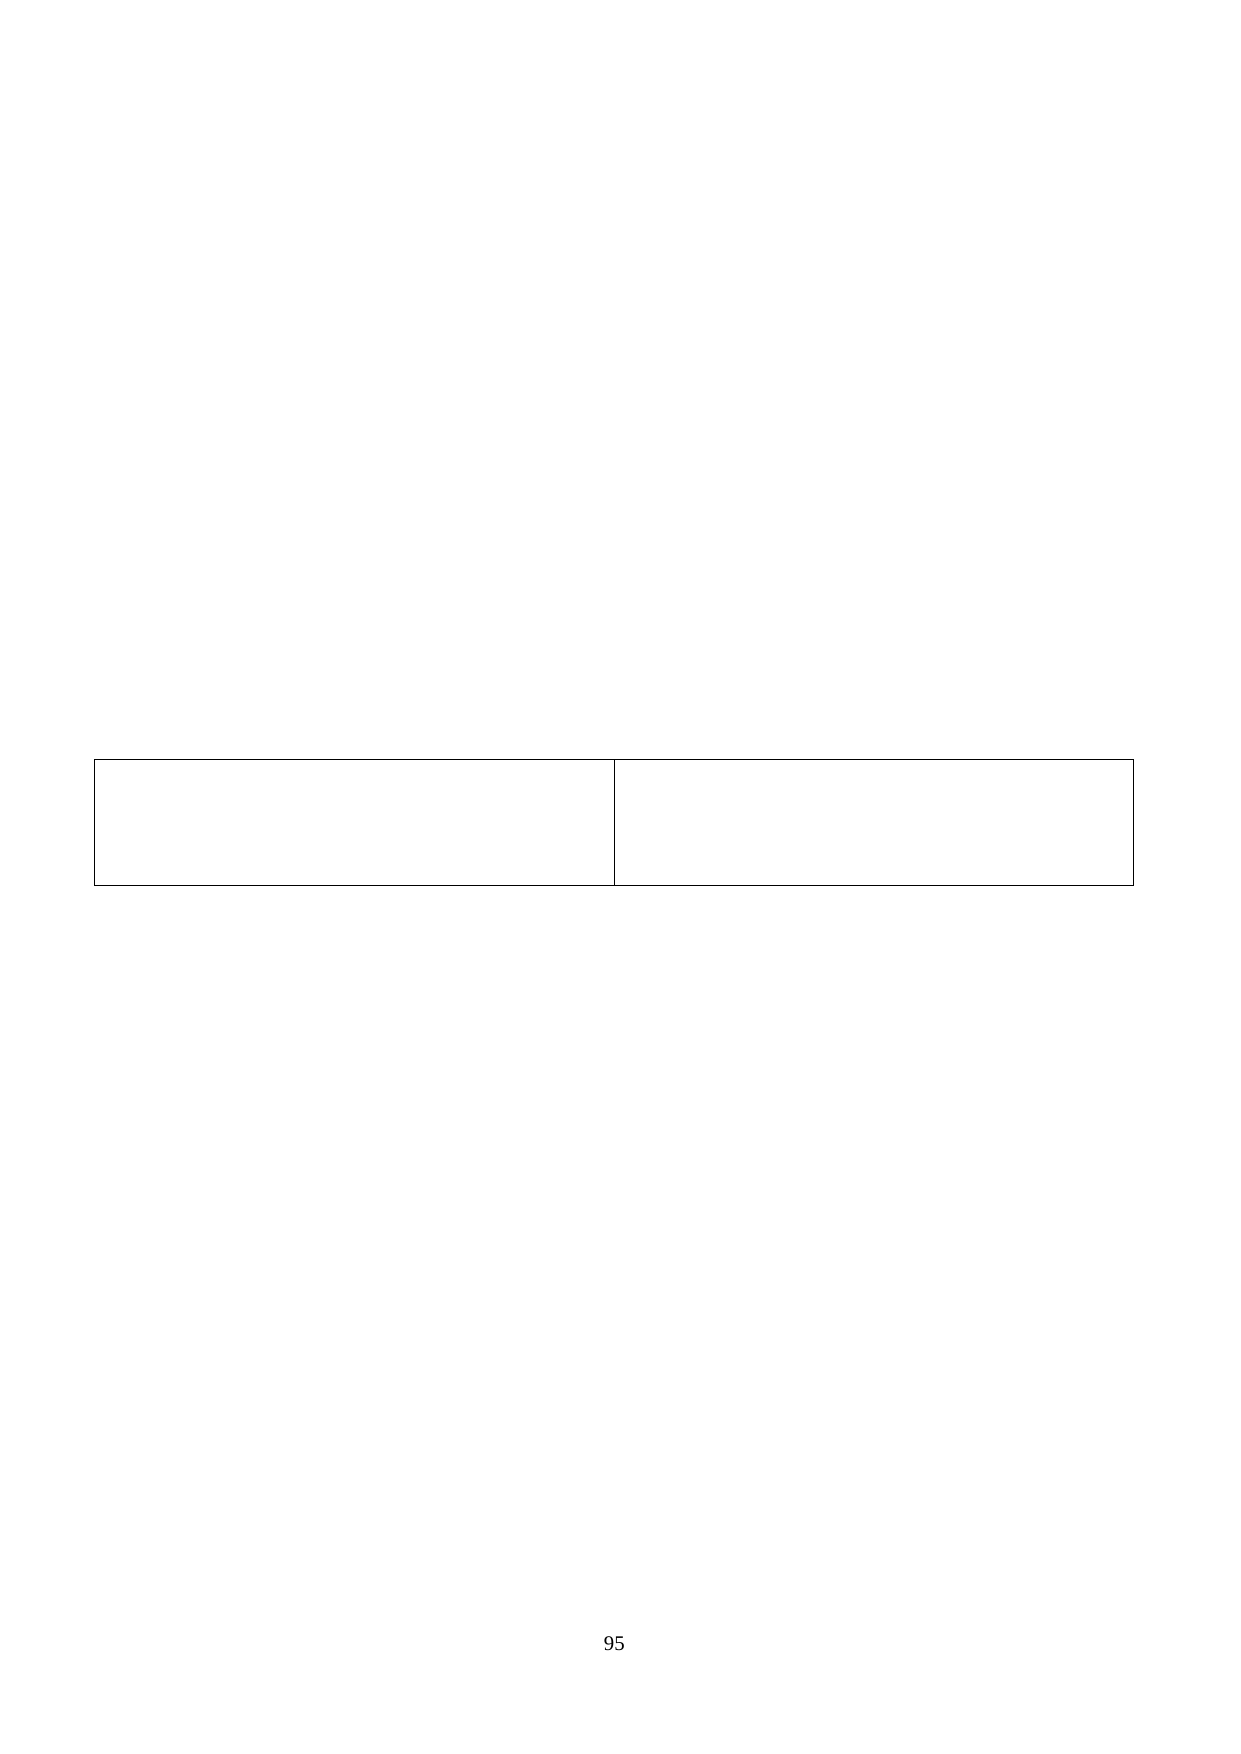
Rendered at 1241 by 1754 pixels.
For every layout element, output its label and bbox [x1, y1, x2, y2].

table_header [615, 760, 1133, 885]
table_header [95, 760, 614, 885]
